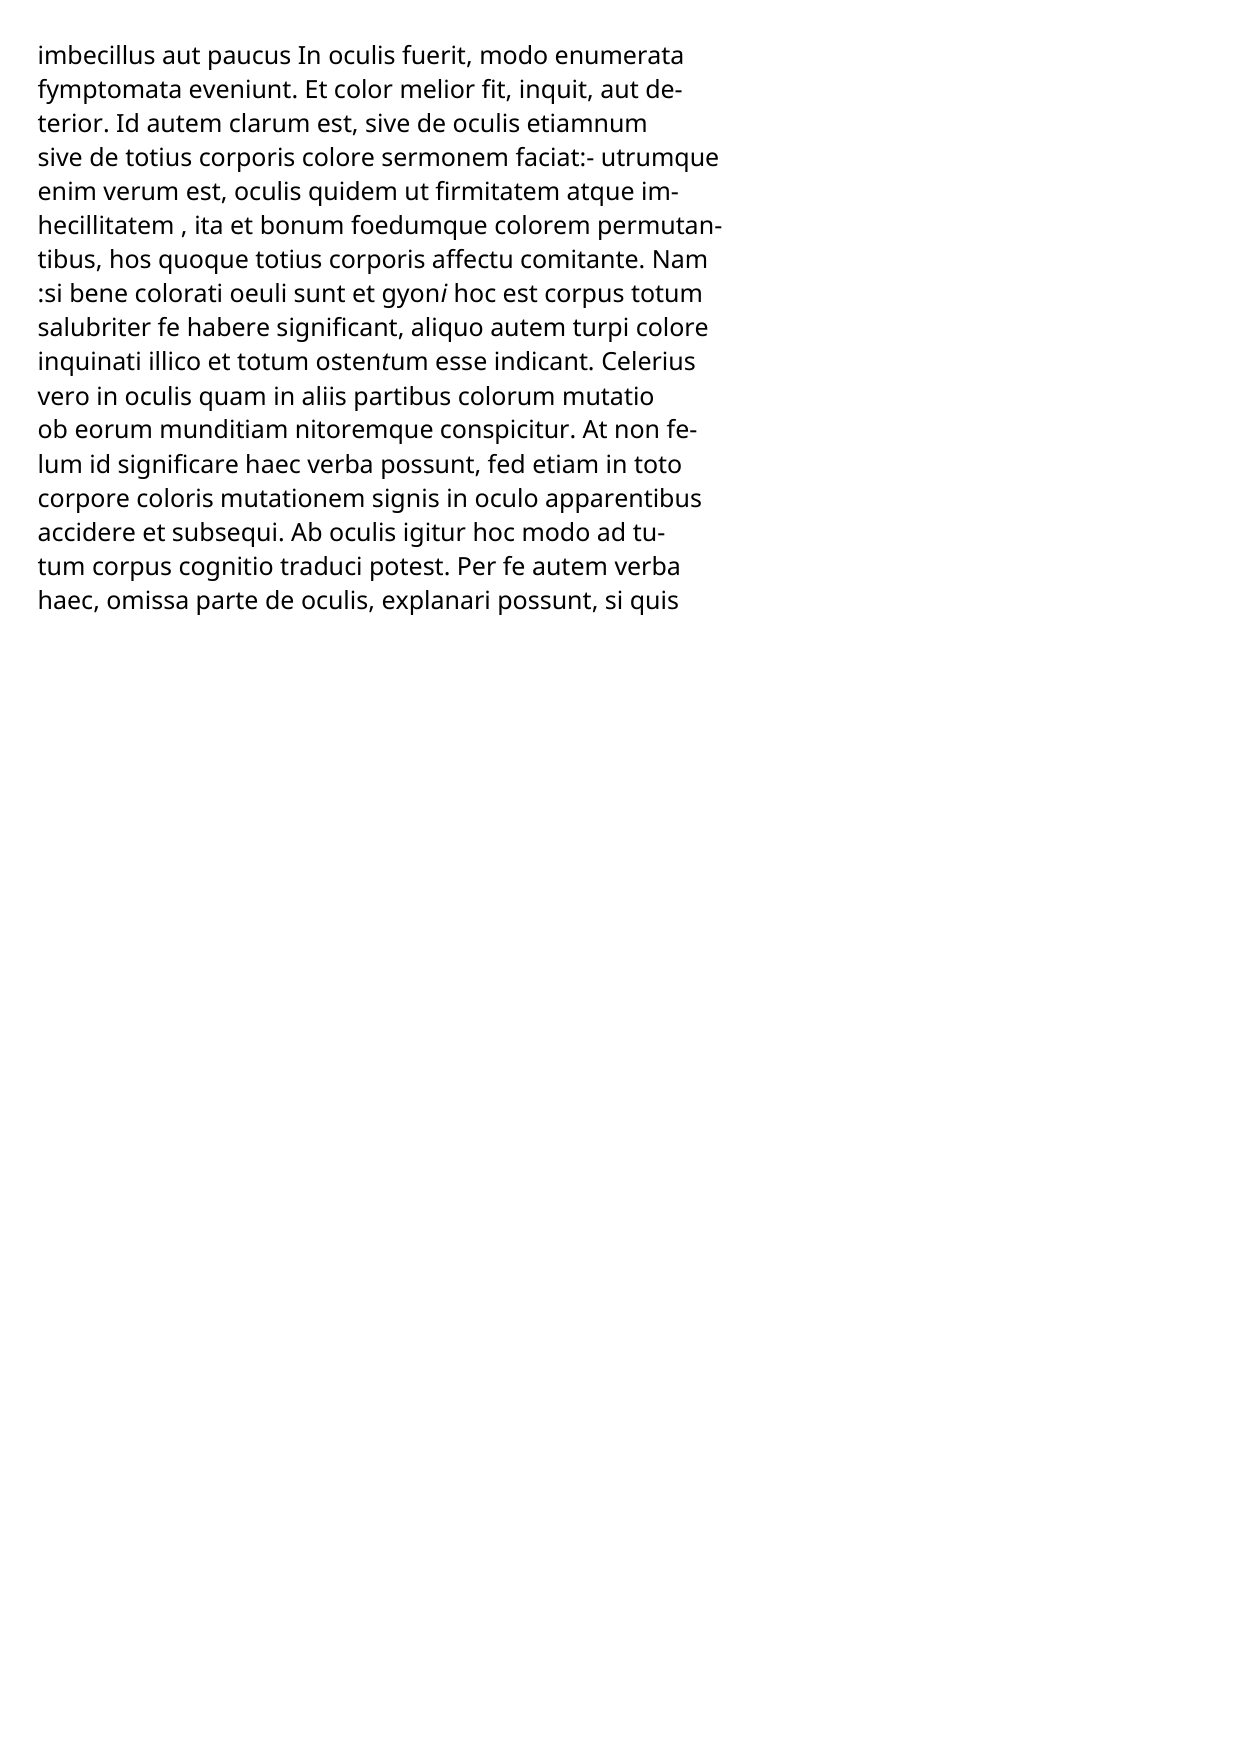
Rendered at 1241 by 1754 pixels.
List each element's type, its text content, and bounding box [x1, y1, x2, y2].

text imbecillus aut paucus In oculis fuerit, modo enumerata fymptomata eveniunt. Et color melior fit, inquit, aut de- terior. Id autem clarum est, sive de oculis etiamnum sive de totius corporis colore sermonem faciat:- utrumque enim verum est, oculis quidem ut firmitatem atque im- hecillitatem , ita et bonum foedumque colorem permutan- tibus, hos quoque totius corporis affectu comitante. Nam :si bene colorati oeuli sunt et gyoni hoc est corpus totum salubriter fe habere significant, aliquo autem turpi colore inquinati illico et totum ostentum esse indicant. Celerius vero in oculis quam in aliis partibus colorum mutatio ob eorum munditiam nitoremque conspicitur. At non fe- lum id significare haec verba possunt, fed etiam in toto corpore coloris mutationem signis in oculo apparentibus accidere et subsequi. Ab oculis igitur hoc modo ad tu- tum corpus cognitio traduci potest. Per fe autem verba haec, omissa parte de oculis, explanari possunt, si quis [37, 37, 1203, 617]
